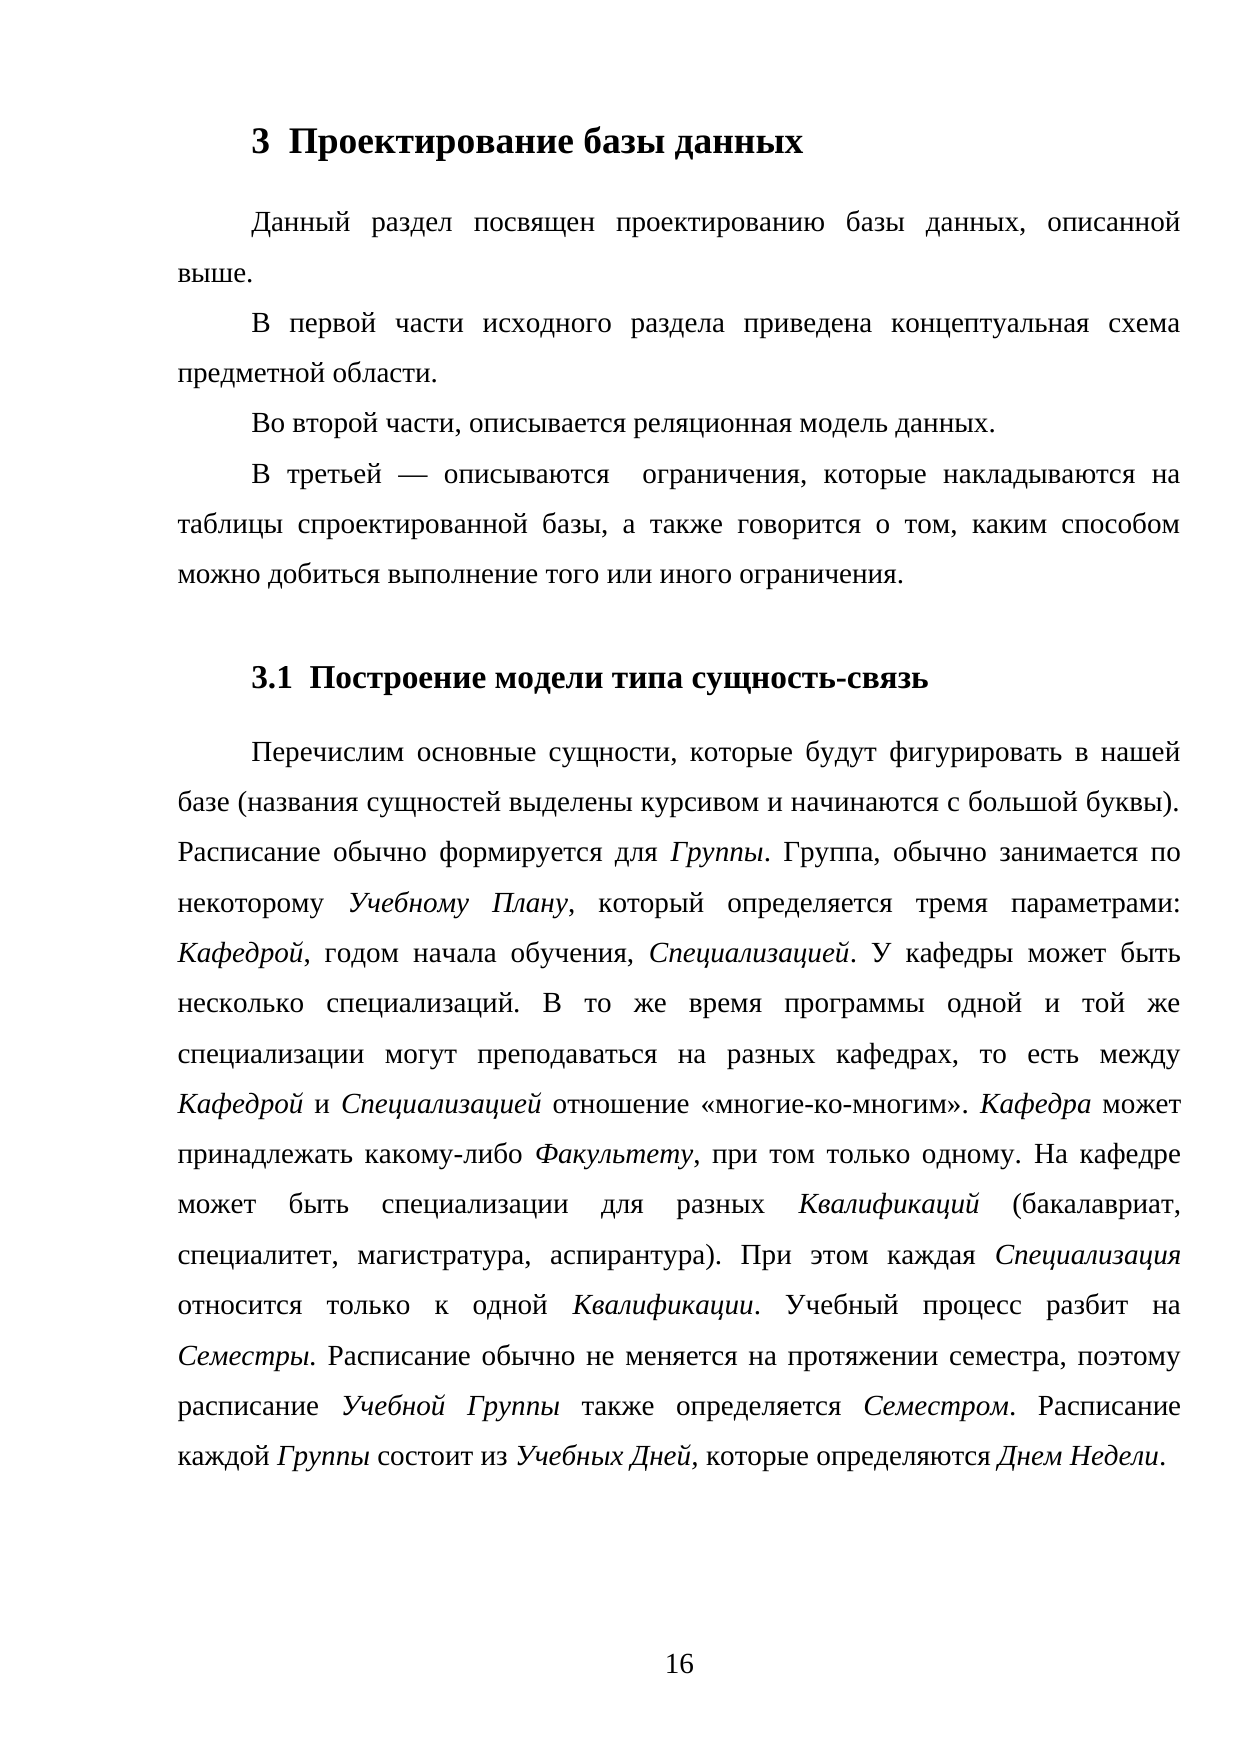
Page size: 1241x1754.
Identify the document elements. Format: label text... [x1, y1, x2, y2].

subtitle Проектирование базы данных [177, 118, 1181, 161]
text Во второй части, описывается реляционная модель данных. [177, 406, 1181, 439]
text В первой части исходного раздела приведена концептуальная схема предметной области. [177, 305, 1181, 389]
subtitle Построение модели типа сущность-связь [177, 657, 1181, 696]
text В третьей — описываются ограничения, которые накладываются на таблицы спроектированной базы, а также говорится о том, каким способом можно добиться выполнение того или иного ограничения. [177, 456, 1181, 590]
text Данный раздел посвящен проектированию базы данных, описанной выше. [177, 204, 1181, 288]
text Перечислим основные сущности, которые будут фигурировать в нашей базе (названия сущностей выделены курсивом и начинаются с большой буквы). Расписание обычно формируется для Группы. Группа, обычно занимается по некоторому Учебному Плану, который определяется тремя параметрами: Кафедрой, годом начала обучения, Специализацией. У кафедры может быть несколько специализаций. В то же время программы одной и той же специализации могут преподаваться на разных кафедрах, то есть между Кафедрой и Специализацией отношение «многие-ко-многим». Кафедра может принадлежать какому-либо Факультету, при том только одному. На кафедре может быть специализации для разных Квалификаций (бакалавриат, специалитет, магистратура, аспирантура). При этом каждая специализация относится только к одной Квалификации. Учебный процесс разбит на семестры. Расписание обычно не меняется на протяжении семестра, поэтому расписание Учебной группы также определяется семестром. Расписание каждой группы состоит из учебных дней, которые определяются днем недели. [177, 734, 1181, 1472]
